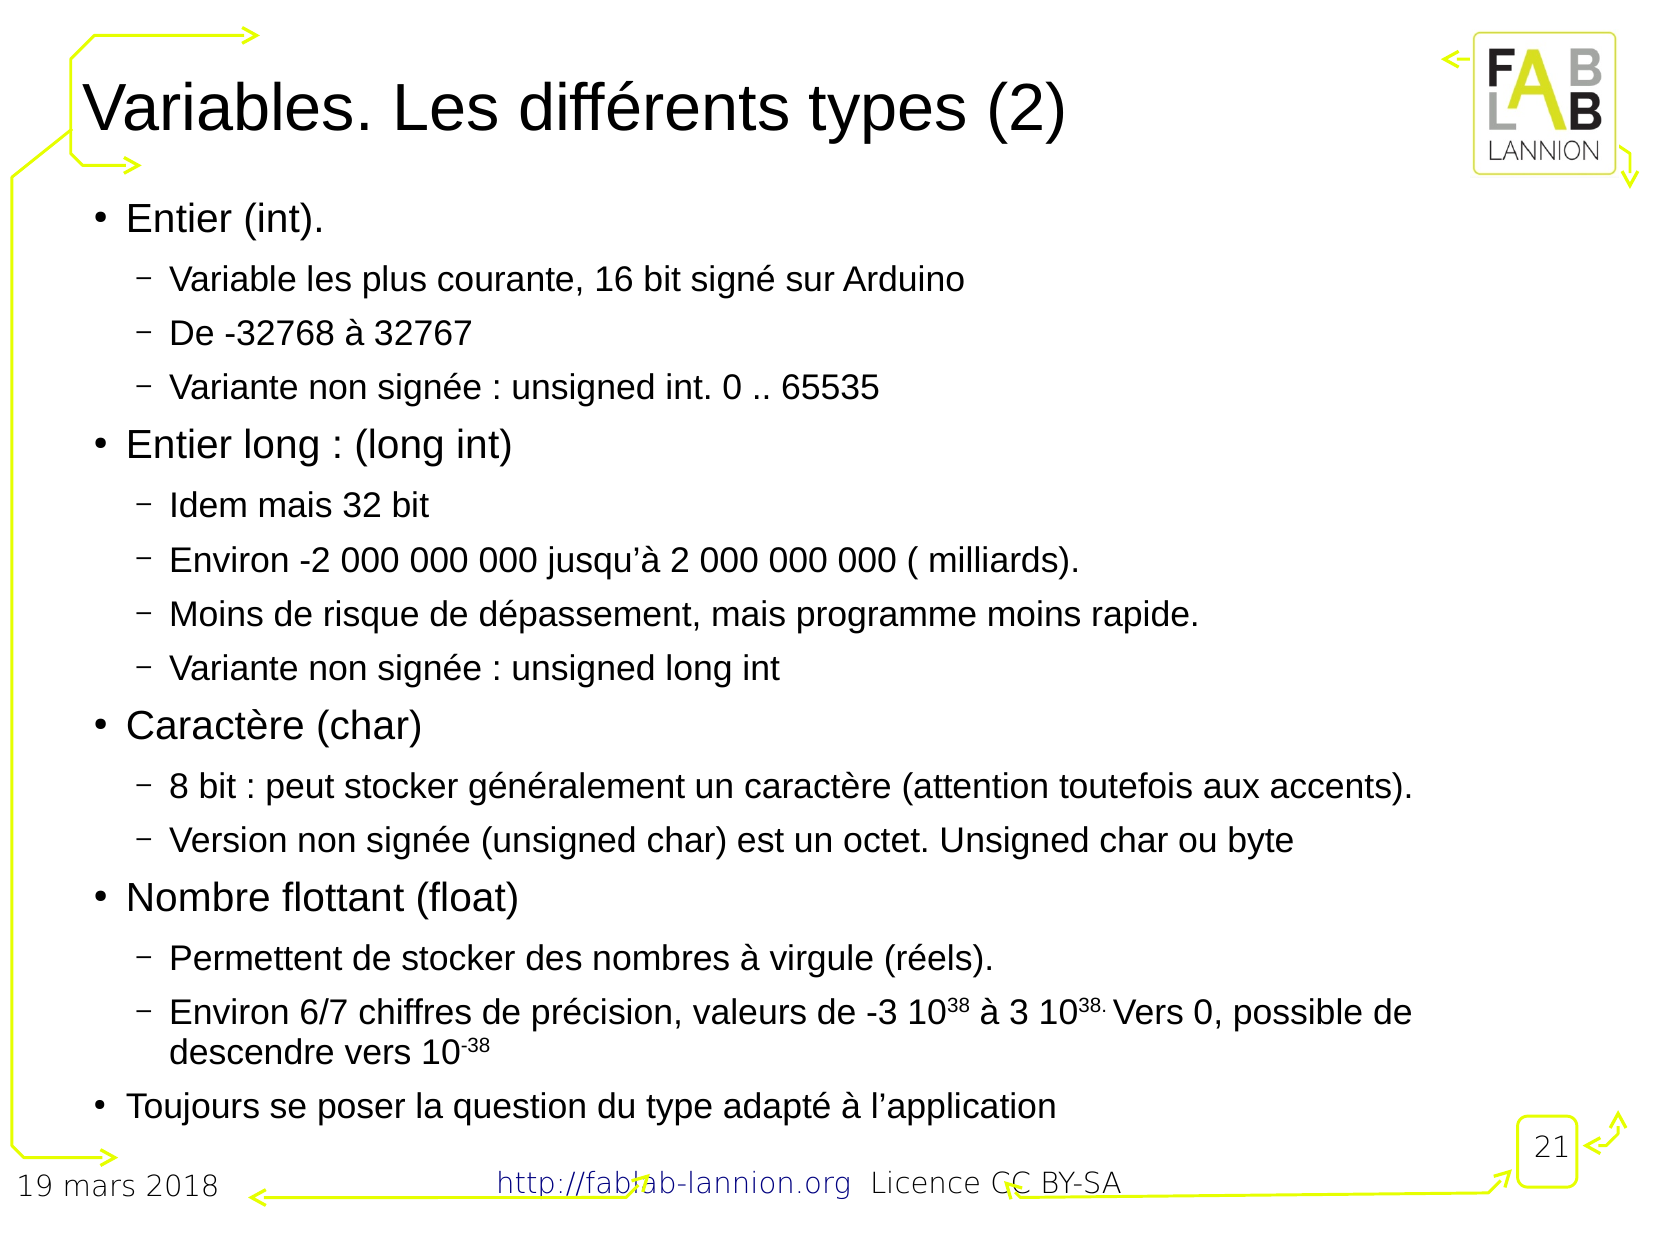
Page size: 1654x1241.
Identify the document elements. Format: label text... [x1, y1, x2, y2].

picture [1470, 29, 1619, 178]
title Variables. Les différents types (2) [82, 49, 1441, 166]
list Entier (int). Variable les plus courante, 16 bit signé sur Arduino De -32768 à 32767 Variante non signée : unsigned int. 0 .. 65535 Entier long : (long int) Idem mais 32 bit Environ -2 000 000 000 jusqu’à 2 000 000 000 ( milliards). Moins de risque de dépassement, mais programme moins rapide. Variante non signée : unsigned long int Caractère (char) 8 bit : peut stocker généralement un caractère (attention toutefois aux accents). Version non signée (unsigned char) est un octet. Unsigned char ou byte Nombre flottant (float) Permettent de stocker des nombres à virgule (réels). Environ 6/7 chiffres de précision, valeurs de -3 1038 à 3 1038. Vers 0, possible de descendre vers 10-38 Toujours se poser la question du type adapté à l’application [82, 195, 1571, 1134]
